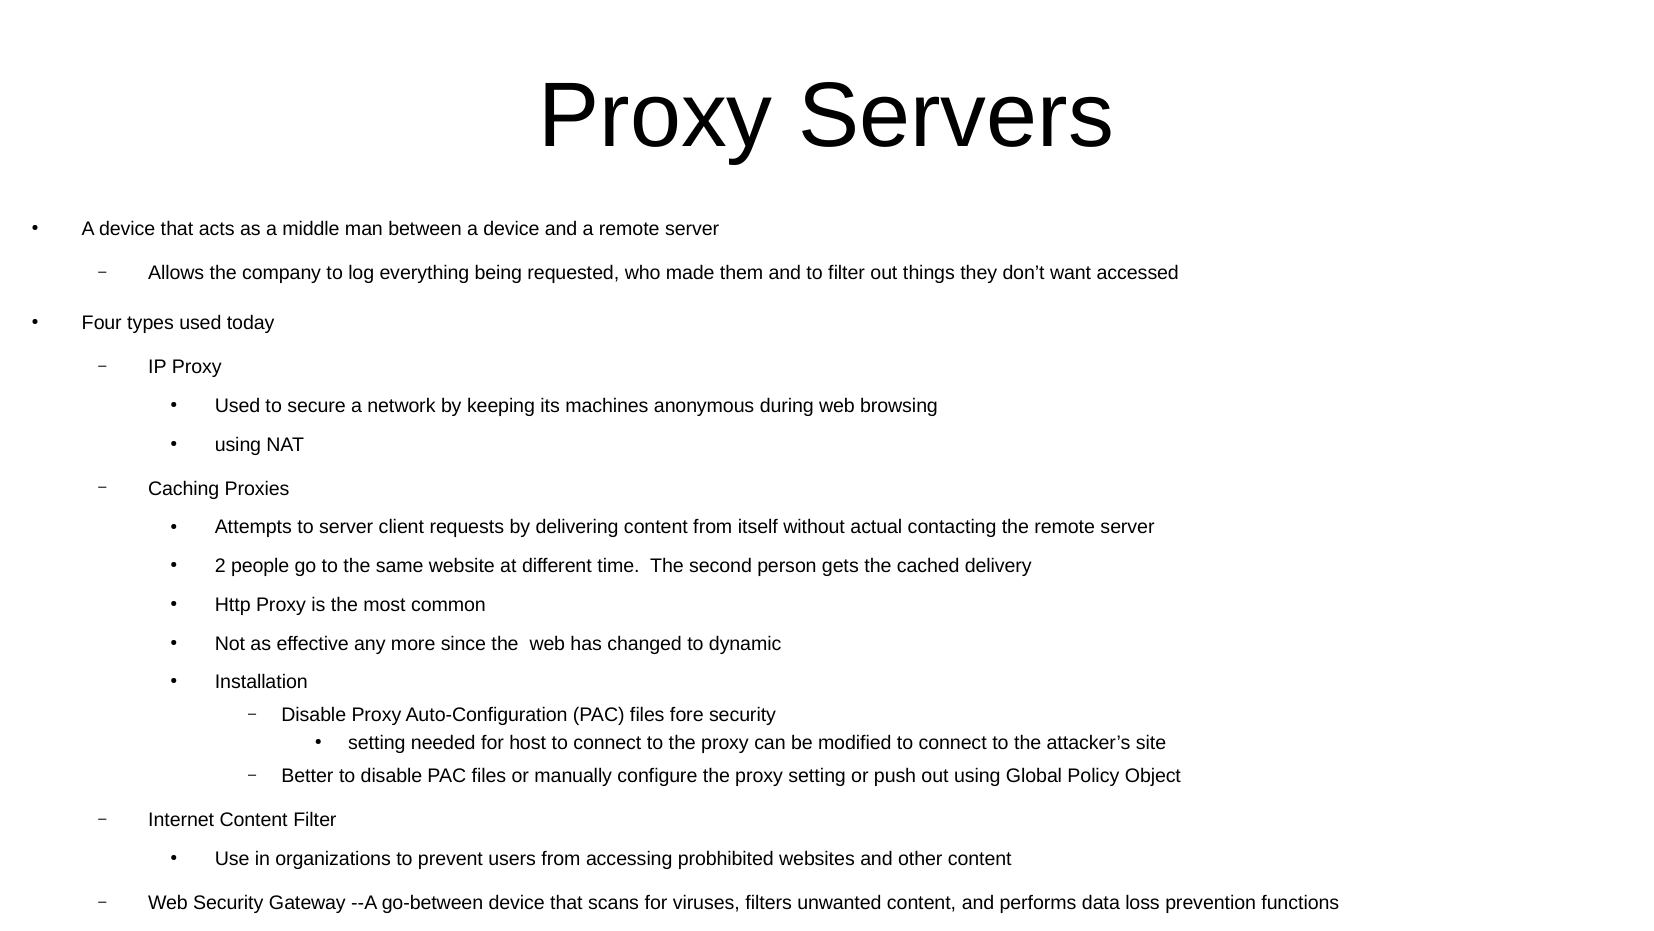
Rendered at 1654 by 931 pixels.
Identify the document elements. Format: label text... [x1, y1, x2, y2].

list A device that acts as a middle man between a device and a remote server Allows the company to log everything being requested, who made them and to filter out things they don’t want accessed Four types used today IP Proxy Used to secure a network by keeping its machines anonymous during web browsing using NAT Caching Proxies Attempts to server client requests by delivering content from itself without actual contacting the remote server 2 people go to the same website at different time. The second person gets the cached delivery Http Proxy is the most common Not as effective any more since the web has changed to dynamic Installation Disable Proxy Auto-Configuration (PAC) files fore security setting needed for host to connect to the proxy can be modified to connect to the attacker’s site Better to disable PAC files or manually configure the proxy setting or push out using Global Policy Object Internet Content Filter Use in organizations to prevent users from accessing probhibited websites and other content Web Security Gateway --A go-between device that scans for viruses, filters unwanted content, and performs data loss prevention functions [15, 217, 1571, 916]
title Proxy Servers [82, 37, 1571, 193]
